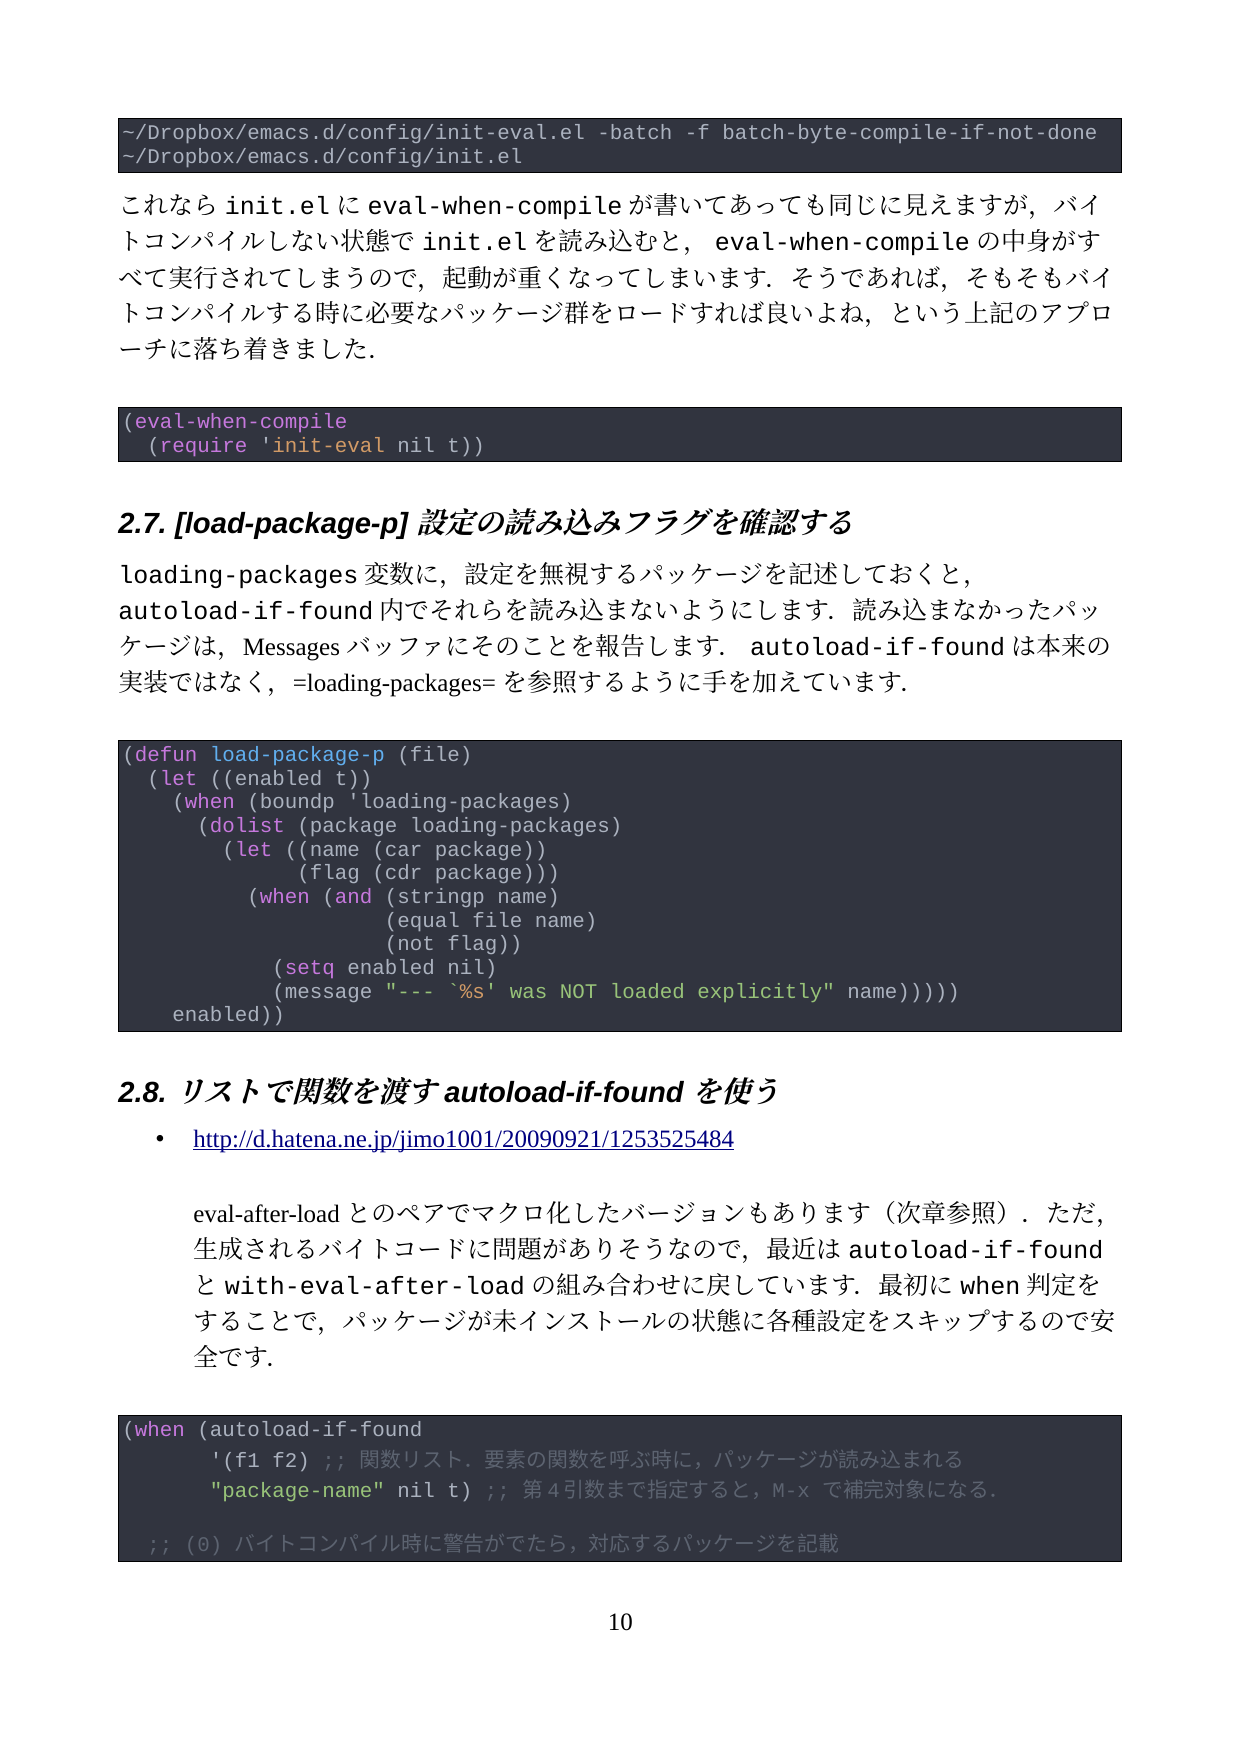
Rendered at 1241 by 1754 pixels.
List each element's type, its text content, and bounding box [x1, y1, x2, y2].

text enabled)) [119, 1000, 1121, 1031]
text (message "--- `%s' was NOT loaded explicitly" name))))) [119, 977, 1121, 1000]
text (not flag)) [119, 929, 1121, 953]
text (defun load-package-p (file) [119, 741, 1121, 764]
text loading-packages 変数に，設定を無視するパッケージを記述しておくと， autoload-if-found 内でそれらを読み込まないようにします．読み込まなかったパッケージは，Messages バッファにそのことを報告します． autoload-if-found は本来の実装ではなく，=loading-packages= を参照するように手を加えています． [118, 554, 1122, 728]
text (equal file name) [119, 906, 1121, 929]
text "package-name" nil t) ;; 第4引数まで指定すると，M-x で補完対象になる． [119, 1469, 1121, 1500]
text (eval-when-compile [119, 408, 1121, 431]
text (require 'init-eval nil t)) [119, 431, 1121, 461]
text (let ((name (car package)) [119, 835, 1121, 858]
subtitle リストで関数を渡す autoload-if-found を使う [118, 1069, 1122, 1111]
text ;; (0) バイトコンパイル時に警告がでたら，対応するパッケージを記載 [119, 1523, 1121, 1561]
text これなら init.el に eval-when-compile が書いてあっても同じに見えますが，バイトコンパイルしない状態で init.el を読み込むと， eval-when-compile の中身がすべて実行されてしまうので，起動が重くなってしまいます．そうであれば，そもそもバイトコンパイルする時に必要なパッケージ群をロードすれば良いよね，という上記のアプローチに落ち着きました． [118, 186, 1122, 395]
text (setq enabled nil) [119, 953, 1121, 977]
text (dolist (package loading-packages) [119, 811, 1121, 835]
text ~/Dropbox/emacs.d/config/init-eval.el -batch -f batch-byte-compile-if-not-done ~/Dropbox/emacs.d/config/init.el [119, 119, 1121, 172]
text '(f1 f2) ;; 関数リスト．要素の関数を呼ぶ時に，パッケージが読み込まれる [119, 1439, 1121, 1469]
text (flag (cdr package))) [119, 858, 1121, 882]
text (when (and (stringp name) [119, 882, 1121, 906]
subtitle [load-package-p] 設定の読み込みフラグを確認する [118, 500, 1122, 542]
text (let ((enabled t)) [119, 764, 1121, 787]
list eval-after-load とのペアでマクロ化したバージョンもあります（次章参照）．ただ，生成されるバイトコードに問題がありそうなので，最近は autoload-if-found と with-eval-after-load の組み合わせに戻しています．最初に when 判定をすることで，パッケージが未インストールの状態に各種設定をスキップするので安全です． [156, 1194, 1122, 1403]
text (when (boundp 'loading-packages) [119, 787, 1121, 811]
list http://d.hatena.ne.jp/jimo1001/20090921/1253525484 [156, 1124, 1122, 1181]
text (when (autoload-if-found [119, 1416, 1121, 1439]
